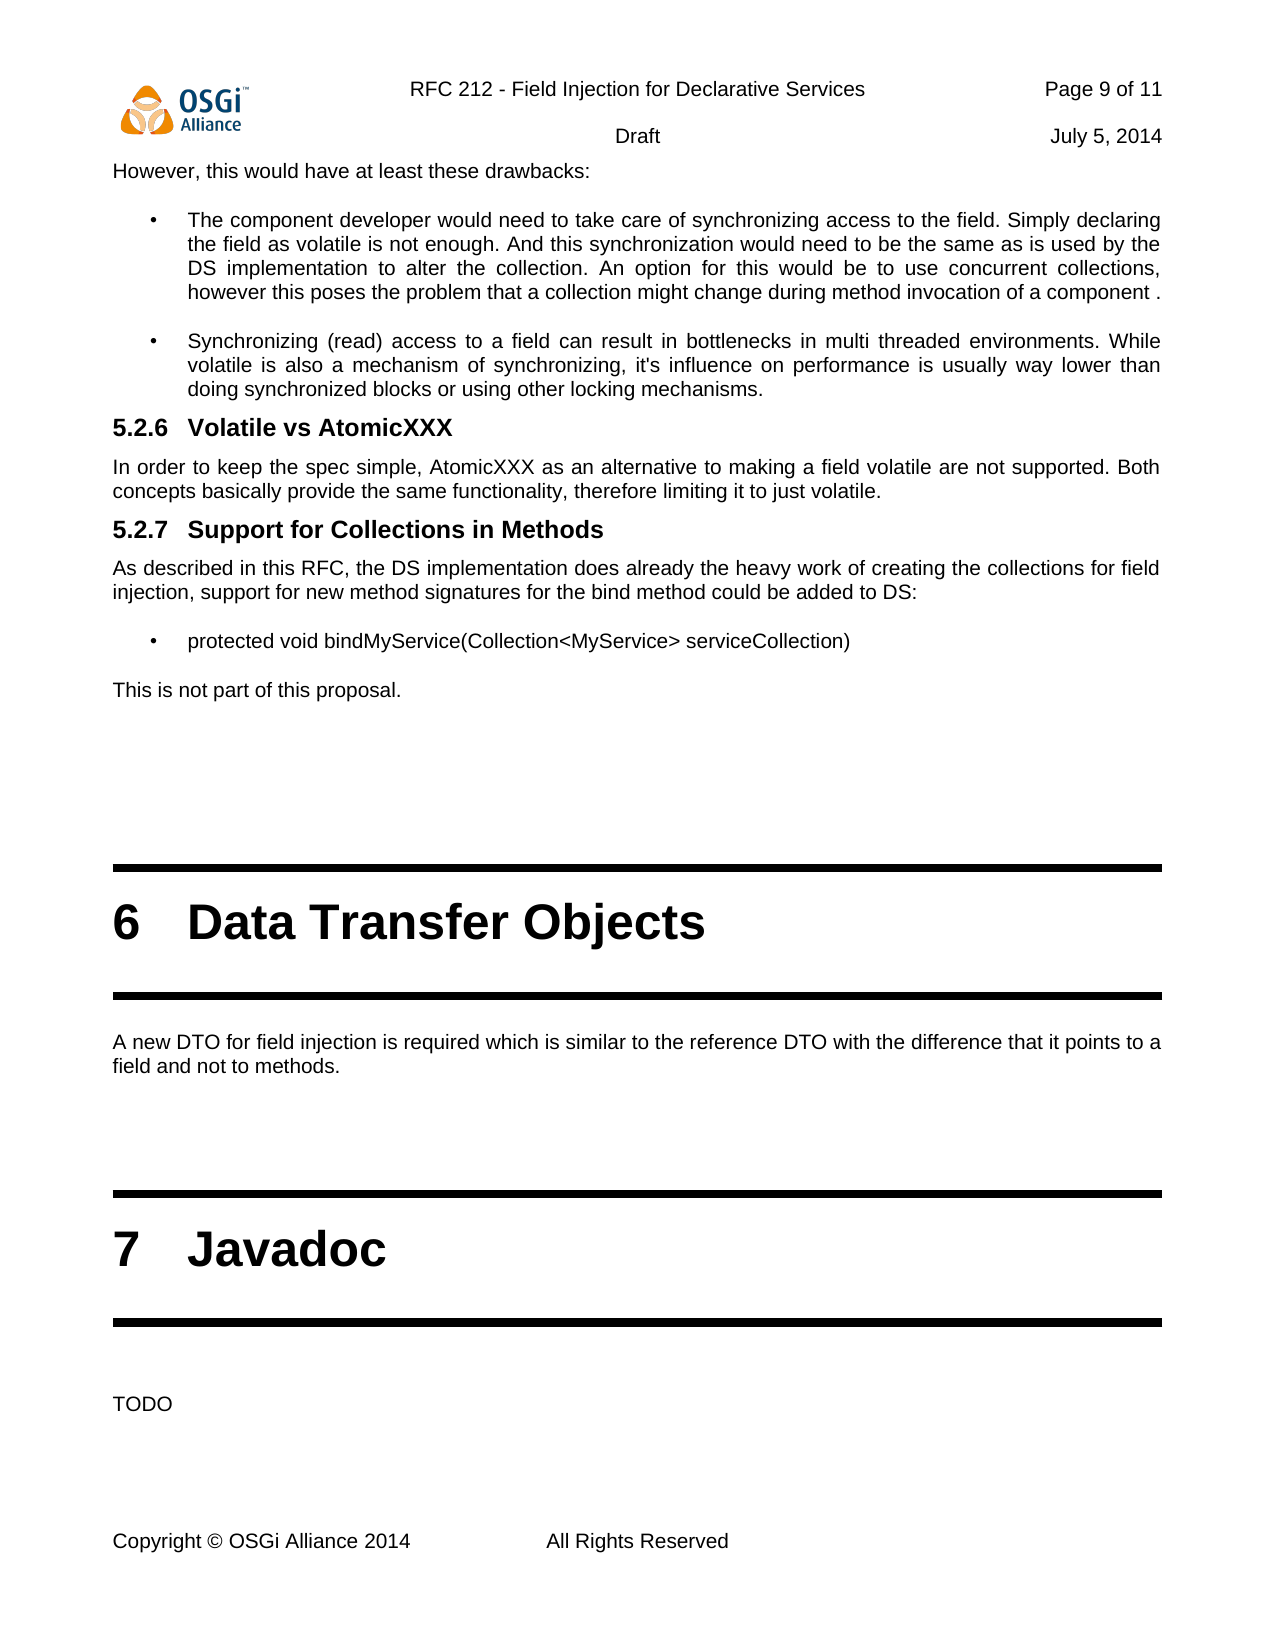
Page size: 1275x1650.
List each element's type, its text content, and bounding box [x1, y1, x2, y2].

list The component developer would need to take care of synchronizing access to the field. Simply declaring the field as volatile is not enough. And this synchronization would need to be the same as is used by the DS implementation to alter the collection. An option for this would be to use concurrent collections, however this poses the problem that a collection might change during method invocation of a component . [150, 208, 1162, 304]
text TODO [112, 1392, 1162, 1416]
subtitle Javadoc [112, 1191, 1162, 1327]
list Synchronizing (read) access to a field can result in bottlenecks in multi threaded environments. While volatile is also a mechanism of synchronizing, it's influence on performance is usually way lower than doing synchronized blocks or using other locking mechanisms. [150, 329, 1162, 401]
text In order to keep the spec simple, AtomicXXX as an alternative to making a field volatile are not supported. Both concepts basically provide the same functionality, therefore limiting it to just volatile. [112, 454, 1162, 502]
text This is not part of this proposal. [112, 678, 1162, 702]
list protected void bindMyService(Collection<MyService> serviceCollection) [150, 629, 1162, 653]
picture [113, 78, 257, 142]
text A new DTO for field injection is required which is similar to the reference DTO with the difference that it points to a field and not to methods. [112, 1029, 1162, 1077]
subtitle Volatile vs AtomicXXX [112, 413, 1162, 442]
subtitle Data Transfer Objects [112, 865, 1162, 1000]
text However, this would have at least these drawbacks: [112, 159, 1162, 183]
text As described in this RFC, the DS implementation does already the heavy work of creating the collections for field injection, support for new method signatures for the bind method could be added to DS: [112, 556, 1162, 604]
subtitle Support for Collections in Methods [112, 515, 1162, 544]
